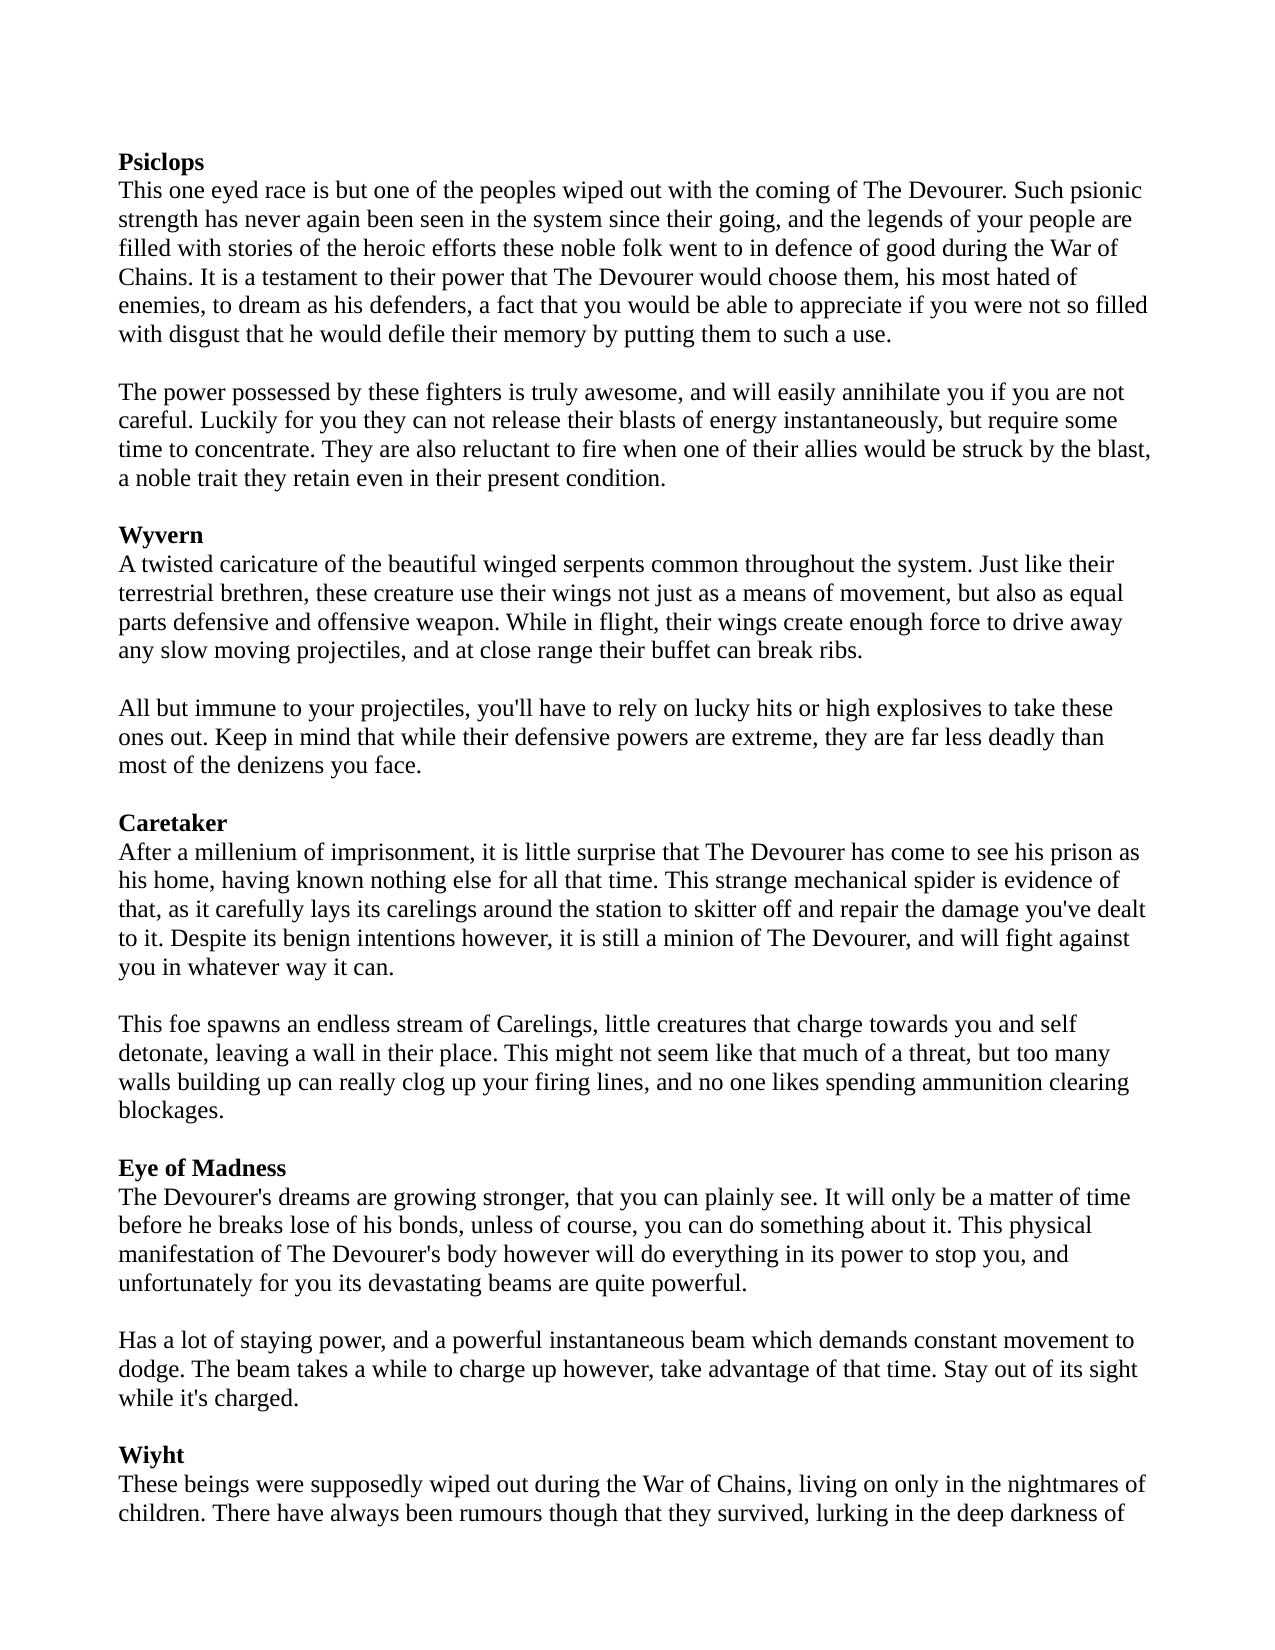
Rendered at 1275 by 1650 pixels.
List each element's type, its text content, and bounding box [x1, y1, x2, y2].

text The Devourer's dreams are growing stronger, that you can plainly see. It will only be a matter of time before he breaks lose of his bonds, unless of course, you can do something about it. This physical manifestation of The Devourer's body however will do everything in its power to stop you, and unfortunately for you its devastating beams are quite powerful. [118, 1182, 1157, 1297]
text Has a lot of staying power, and a powerful instantaneous beam which demands constant movement to dodge. The beam takes a while to charge up however, take advantage of that time. Stay out of its sight while it's charged. [118, 1326, 1157, 1412]
text All but immune to your projectiles, you'll have to rely on lucky hits or high explosives to take these ones out. Keep in mind that while their defensive powers are extreme, they are far less deadly than most of the denizens you face. [118, 693, 1157, 779]
text This one eyed race is but one of the peoples wiped out with the coming of The Devourer. Such psionic strength has never again been seen in the system since their going, and the legends of your people are filled with stories of the heroic efforts these noble folk went to in defence of good during the War of Chains. It is a testament to their power that The Devourer would choose them, his most hated of enemies, to dream as his defenders, a fact that you would be able to appreciate if you were not so filled with disgust that he would defile their memory by putting them to such a use. [118, 176, 1157, 348]
text After a millenium of imprisonment, it is little surprise that The Devourer has come to see his prison as his home, having known nothing else for all that time. This strange mechanical spider is evidence of that, as it carefully lays its carelings around the station to skitter off and repair the damage you've dealt to it. Despite its benign intentions however, it is still a minion of The Devourer, and will fight against you in whatever way it can. [118, 837, 1157, 981]
text Psiclops [118, 147, 1157, 176]
text These beings were supposedly wiped out during the War of Chains, living on only in the nightmares of children. There have always been rumours though that they survived, lurking in the deep darkness of [118, 1469, 1157, 1527]
text This foe spawns an endless stream of Carelings, little creatures that charge towards you and self detonate, leaving a wall in their place. This might not seem like that much of a threat, but too many walls building up can really clog up your firing lines, and no one likes spending ammunition clearing blockages. [118, 1009, 1157, 1124]
text Wyvern [118, 521, 1157, 549]
text A twisted caricature of the beautiful winged serpents common throughout the system. Just like their terrestrial brethren, these creature use their wings not just as a means of movement, but also as equal parts defensive and offensive weapon. While in flight, their wings create enough force to drive away any slow moving projectiles, and at close range their buffet can break ribs. [118, 549, 1157, 664]
text The power possessed by these fighters is truly awesome, and will easily annihilate you if you are not careful. Luckily for you they can not release their blasts of energy instantaneously, but require some time to concentrate. They are also reluctant to fire when one of their allies would be struck by the blast, a noble trait they retain even in their present condition. [118, 377, 1157, 492]
text Eye of Madness [118, 1153, 1157, 1182]
text Wiyht [118, 1441, 1157, 1469]
text Caretaker [118, 808, 1157, 837]
